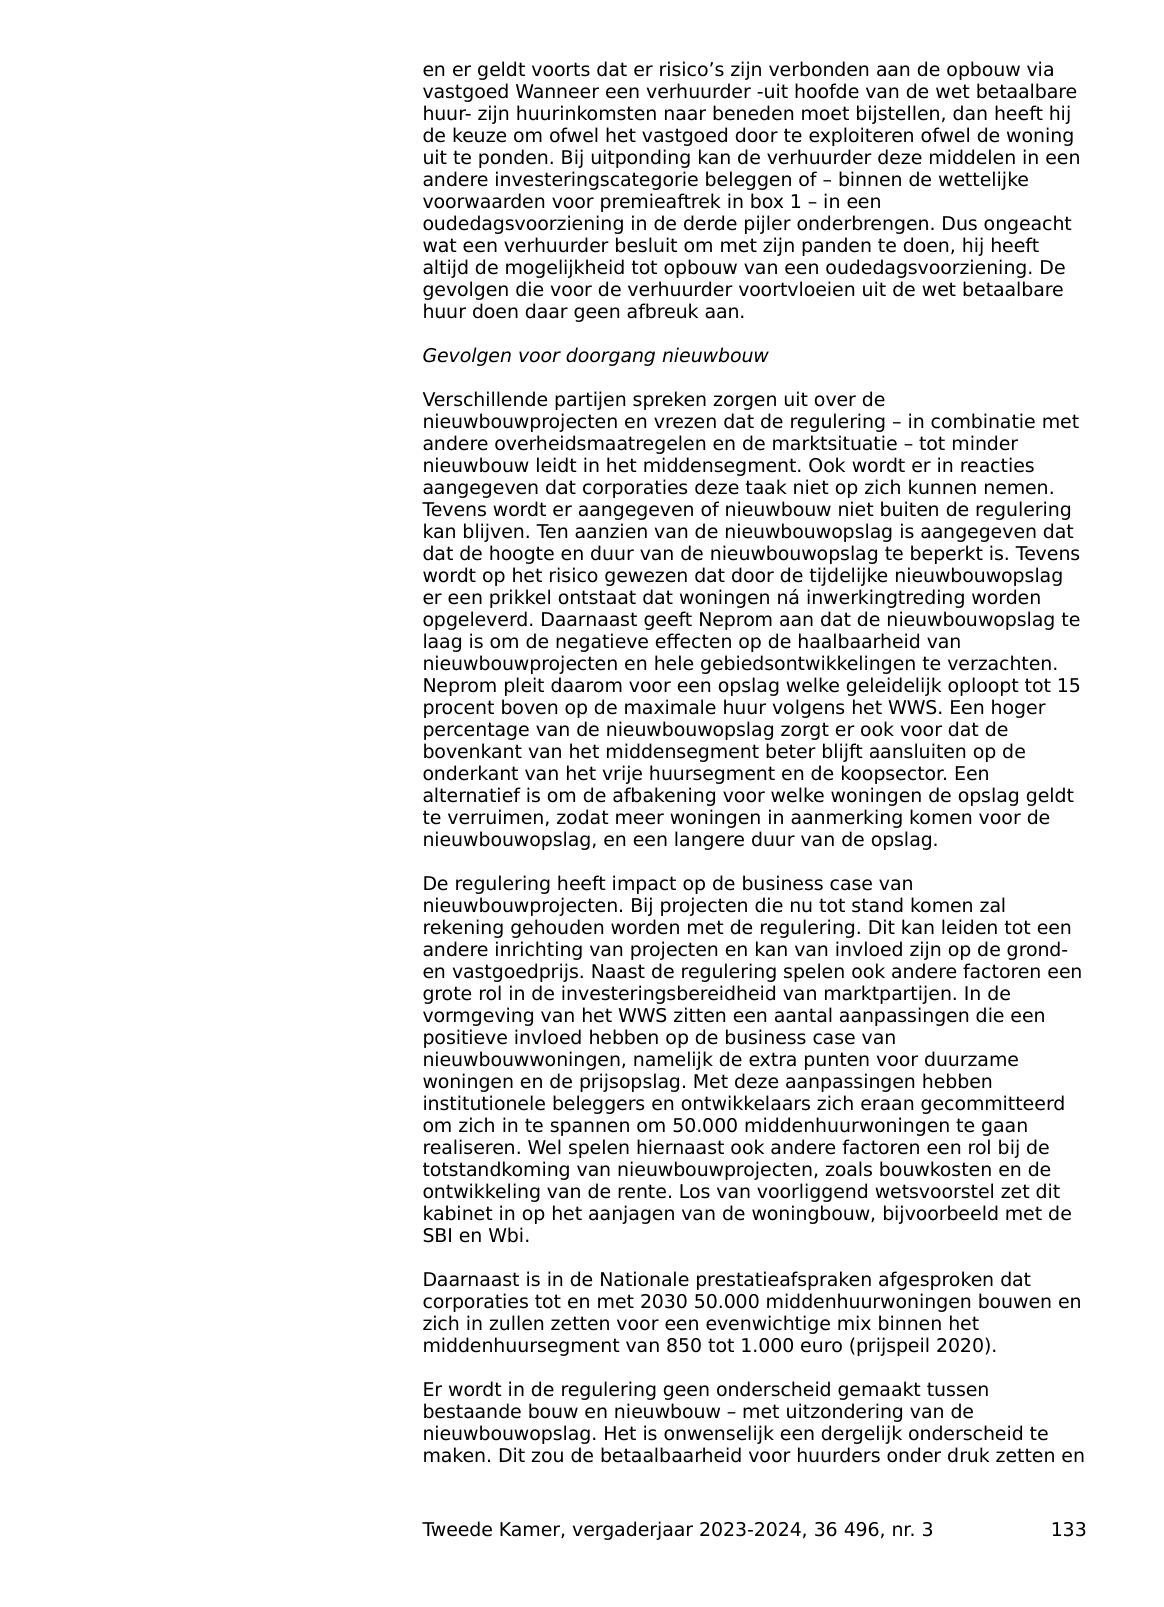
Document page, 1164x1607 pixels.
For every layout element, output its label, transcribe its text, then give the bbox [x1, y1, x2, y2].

subtitle Gevolgen voor doorgang nieuwbouw [422, 345, 1087, 367]
text Er wordt in de regulering geen onderscheid gemaakt tussen bestaande bouw en nieuwbouw – met uitzondering van de nieuwbouwopslag. Het is onwenselijk een dergelijk onderscheid te maken. Dit zou de betaalbaarheid voor huurders onder druk zetten en [422, 1379, 1087, 1467]
text Daarnaast is in de Nationale prestatieafspraken afgesproken dat corporaties tot en met 2030 50.000 middenhuurwoningen bouwen en zich in zullen zetten voor een evenwichtige mix binnen het middenhuursegment van 850 tot 1.000 euro (prijspeil 2020). [422, 1269, 1087, 1357]
text De regulering heeft impact op de business case van nieuwbouwprojecten. Bij projecten die nu tot stand komen zal rekening gehouden worden met de regulering. Dit kan leiden tot een andere inrichting van projecten en kan van invloed zijn op de grond- en vastgoedprijs. Naast de regulering spelen ook andere factoren een grote rol in de investeringsbereidheid van marktpartijen. In de vormgeving van het WWS zitten een aantal aanpassingen die een positieve invloed hebben op de business case van nieuwbouwwoningen, namelijk de extra punten voor duurzame woningen en de prijsopslag. Met deze aanpassingen hebben institutionele beleggers en ontwikkelaars zich eraan gecommitteerd om zich in te spannen om 50.000 middenhuurwoningen te gaan realiseren. Wel spelen hiernaast ook andere factoren een rol bij de totstandkoming van nieuwbouwprojecten, zoals bouwkosten en de ontwikkeling van de rente. Los van voorliggend wetsvoorstel zet dit kabinet in op het aanjagen van de woningbouw, bijvoorbeeld met de SBI en Wbi. [422, 873, 1087, 1247]
text Verschillende partijen spreken zorgen uit over de nieuwbouwprojecten en vrezen dat de regulering – in combinatie met andere overheidsmaatregelen en de marktsituatie – tot minder nieuwbouw leidt in het middensegment. Ook wordt er in reacties aangegeven dat corporaties deze taak niet op zich kunnen nemen. Tevens wordt er aangegeven of nieuwbouw niet buiten de regulering kan blijven. Ten aanzien van de nieuwbouwopslag is aangegeven dat dat de hoogte en duur van de nieuwbouwopslag te beperkt is. Tevens wordt op het risico gewezen dat door de tijdelijke nieuwbouwopslag er een prikkel ontstaat dat woningen ná inwerkingtreding worden opgeleverd. Daarnaast geeft Neprom aan dat de nieuwbouwopslag te laag is om de negatieve effecten op de haalbaarheid van nieuwbouwprojecten en hele gebiedsontwikkelingen te verzachten. Neprom pleit daarom voor een opslag welke geleidelijk oploopt tot 15 procent boven op de maximale huur volgens het WWS. Een hoger percentage van de nieuwbouwopslag zorgt er ook voor dat de bovenkant van het middensegment beter blijft aansluiten op de onderkant van het vrije huursegment en de koopsector. Een alternatief is om de afbakening voor welke woningen de opslag geldt te verruimen, zodat meer woningen in aanmerking komen voor de nieuwbouwopslag, en een langere duur van de opslag. [422, 389, 1087, 851]
text en er geldt voorts dat er risico’s zijn verbonden aan de opbouw via vastgoed Wanneer een verhuurder -uit hoofde van de wet betaalbare huur- zijn huurinkomsten naar beneden moet bijstellen, dan heeft hij de keuze om ofwel het vastgoed door te exploiteren ofwel de woning uit te ponden. Bij uitponding kan de verhuurder deze middelen in een andere investeringscategorie beleggen of – binnen de wettelijke voorwaarden voor premieaftrek in box 1 – in een oudedagsvoorziening in de derde pijler onderbrengen. Dus ongeacht wat een verhuurder besluit om met zijn panden te doen, hij heeft altijd de mogelijkheid tot opbouw van een oudedagsvoorziening. De gevolgen die voor de verhuurder voortvloeien uit de wet betaalbare huur doen daar geen afbreuk aan. [422, 59, 1087, 323]
